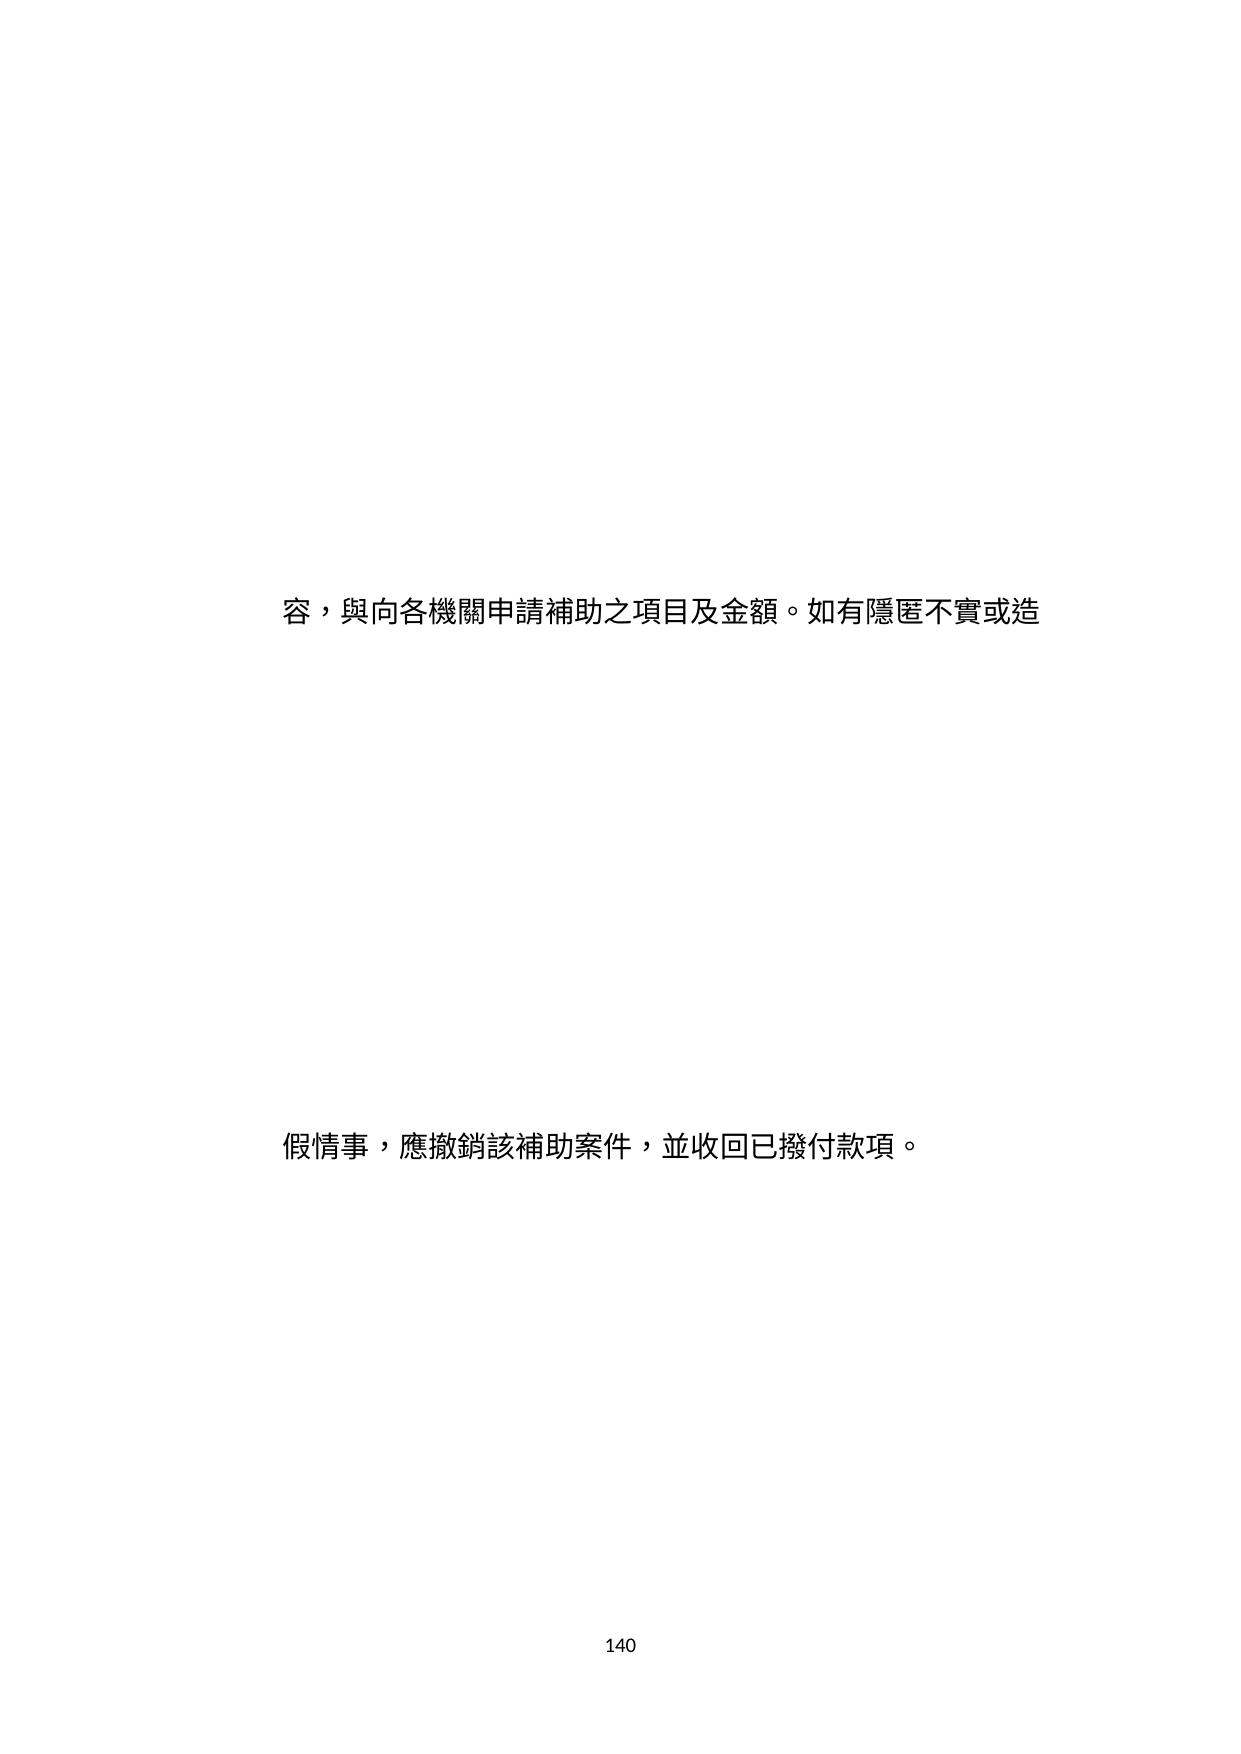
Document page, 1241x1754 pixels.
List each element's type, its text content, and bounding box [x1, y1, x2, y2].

list 容，與向各機關申請補助之項目及金額。如有隱匿不實或造假情事，應撤銷該補助案件，並收回已撥付款項。 [208, 342, 1063, 1412]
